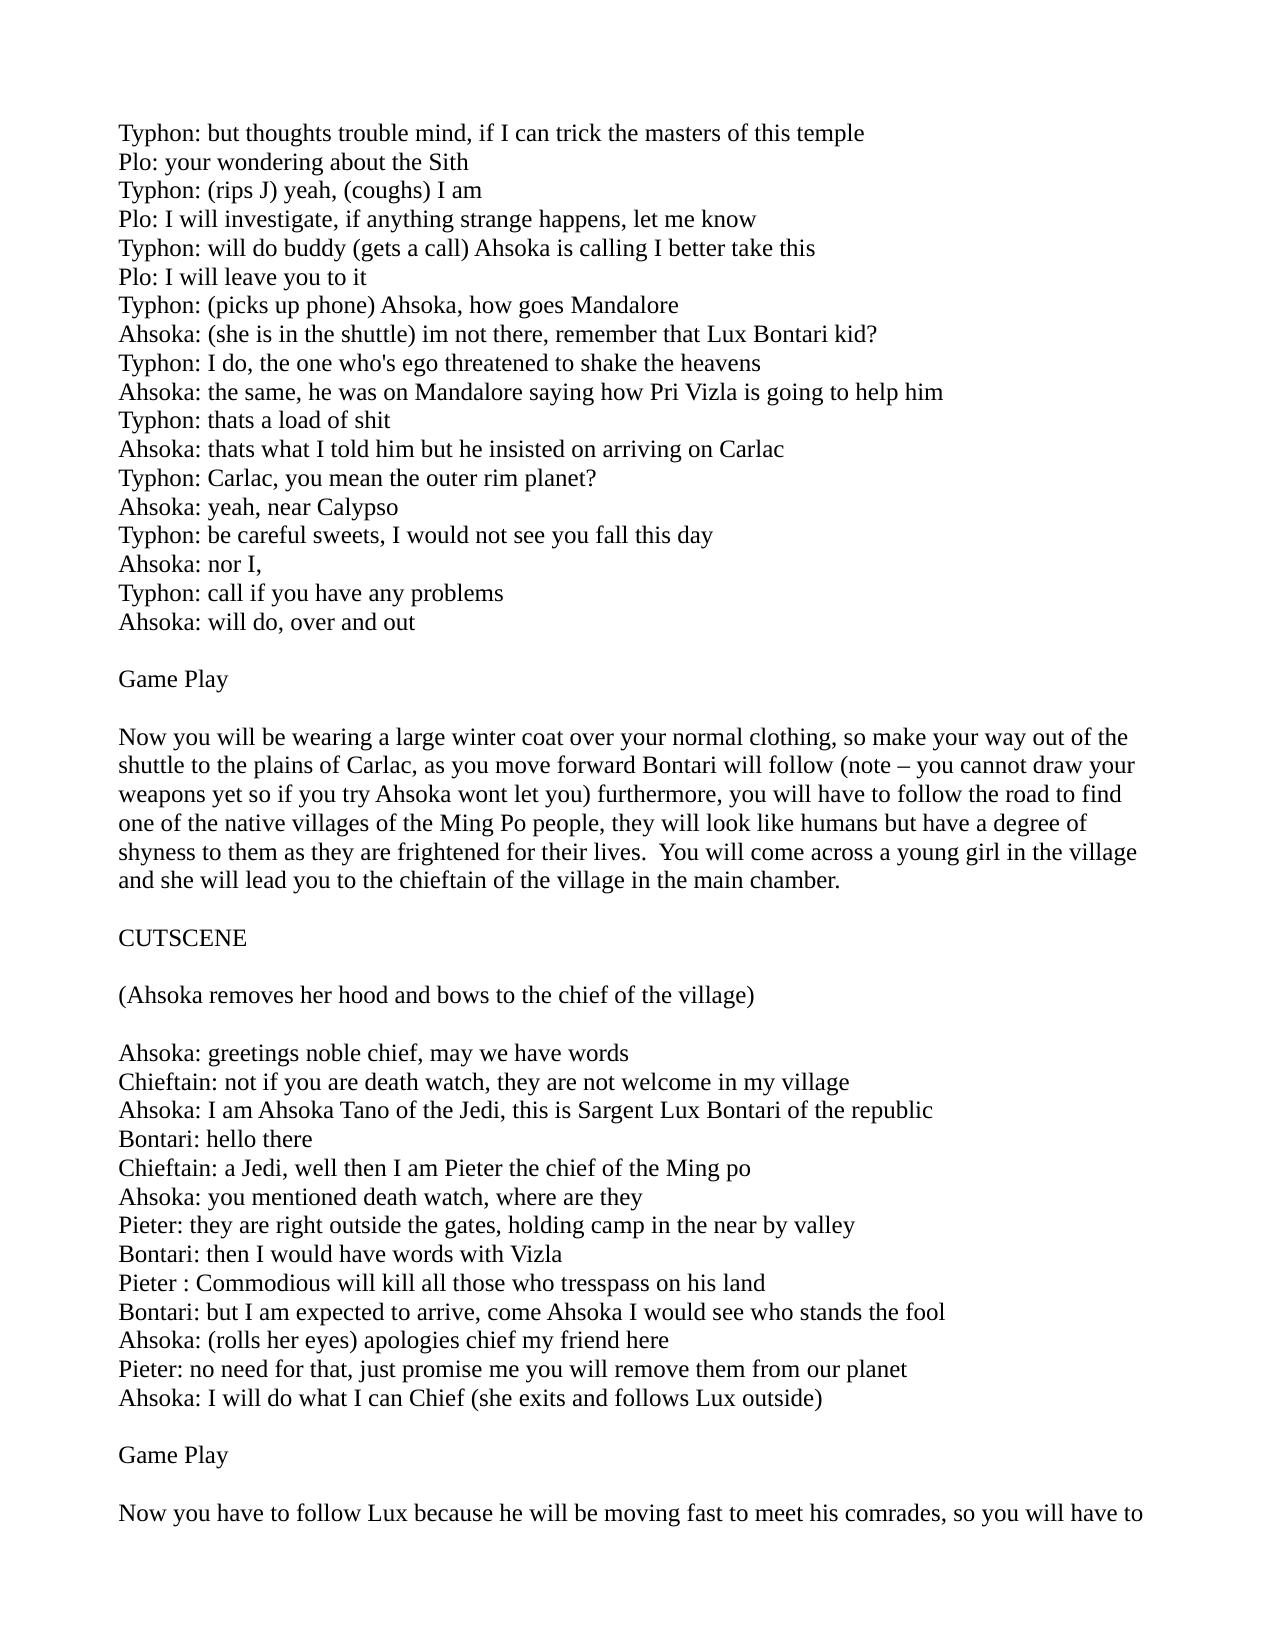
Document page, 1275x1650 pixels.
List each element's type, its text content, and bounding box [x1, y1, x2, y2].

text Typhon: thats a load of shit [118, 406, 1157, 434]
text Pieter: no need for that, just promise me you will remove them from our planet [118, 1354, 1157, 1383]
text Typhon: but thoughts trouble mind, if I can trick the masters of this temple [118, 118, 1157, 147]
text Game Play [118, 664, 1157, 693]
text Pieter: they are right outside the gates, holding camp in the near by valley [118, 1211, 1157, 1239]
text Ahsoka: the same, he was on Mandalore saying how Pri Vizla is going to help him [118, 377, 1157, 406]
text Chieftain: a Jedi, well then I am Pieter the chief of the Ming po [118, 1153, 1157, 1182]
text Plo: your wondering about the Sith [118, 147, 1157, 176]
text Chieftain: not if you are death watch, they are not welcome in my village [118, 1067, 1157, 1096]
text Typhon: I do, the one who's ego threatened to shake the heavens [118, 348, 1157, 377]
text Ahsoka: I am Ahsoka Tano of the Jedi, this is Sargent Lux Bontari of the republic [118, 1096, 1157, 1124]
text Game Play [118, 1441, 1157, 1469]
text Bontari: hello there [118, 1124, 1157, 1153]
text Ahsoka: you mentioned death watch, where are they [118, 1182, 1157, 1211]
text Typhon: will do buddy (gets a call) Ahsoka is calling I better take this [118, 233, 1157, 262]
text Plo: I will investigate, if anything strange happens, let me know [118, 204, 1157, 233]
text Typhon: (picks up phone) Ahsoka, how goes Mandalore [118, 291, 1157, 319]
text Ahsoka: will do, over and out [118, 607, 1157, 636]
text Bontari: then I would have words with Vizla [118, 1239, 1157, 1268]
text Typhon: be careful sweets, I would not see you fall this day [118, 521, 1157, 549]
text Typhon: (rips J) yeah, (coughs) I am [118, 176, 1157, 204]
text Plo: I will leave you to it [118, 262, 1157, 291]
text Now you will be wearing a large winter coat over your normal clothing, so make your way out of the shuttle to the plains of Carlac, as you move forward Bontari will follow (note – you cannot draw your weapons yet so if you try Ahsoka wont let you) furthermore, you will have to follow the road to find one of the native villages of the Ming Po people, they will look like humans but have a degree of shyness to them as they are frightened for their lives. You will come across a young girl in the village and she will lead you to the chieftain of the village in the main chamber. [118, 722, 1157, 894]
text Ahsoka: yeah, near Calypso [118, 492, 1157, 521]
text CUTSCENE [118, 923, 1157, 952]
text Bontari: but I am expected to arrive, come Ahsoka I would see who stands the fool [118, 1297, 1157, 1326]
text (Ahsoka removes her hood and bows to the chief of the village) [118, 981, 1157, 1009]
text Pieter : Commodious will kill all those who tresspass on his land [118, 1268, 1157, 1297]
text Ahsoka: I will do what I can Chief (she exits and follows Lux outside) [118, 1383, 1157, 1412]
text Ahsoka: (she is in the shuttle) im not there, remember that Lux Bontari kid? [118, 319, 1157, 348]
text Typhon: Carlac, you mean the outer rim planet? [118, 463, 1157, 492]
text Ahsoka: nor I, [118, 549, 1157, 578]
text Typhon: call if you have any problems [118, 578, 1157, 607]
text Ahsoka: thats what I told him but he insisted on arriving on Carlac [118, 434, 1157, 463]
text Ahsoka: (rolls her eyes) apologies chief my friend here [118, 1326, 1157, 1354]
text Now you have to follow Lux because he will be moving fast to meet his comrades, so you will have to [118, 1498, 1157, 1527]
text Ahsoka: greetings noble chief, may we have words [118, 1038, 1157, 1067]
